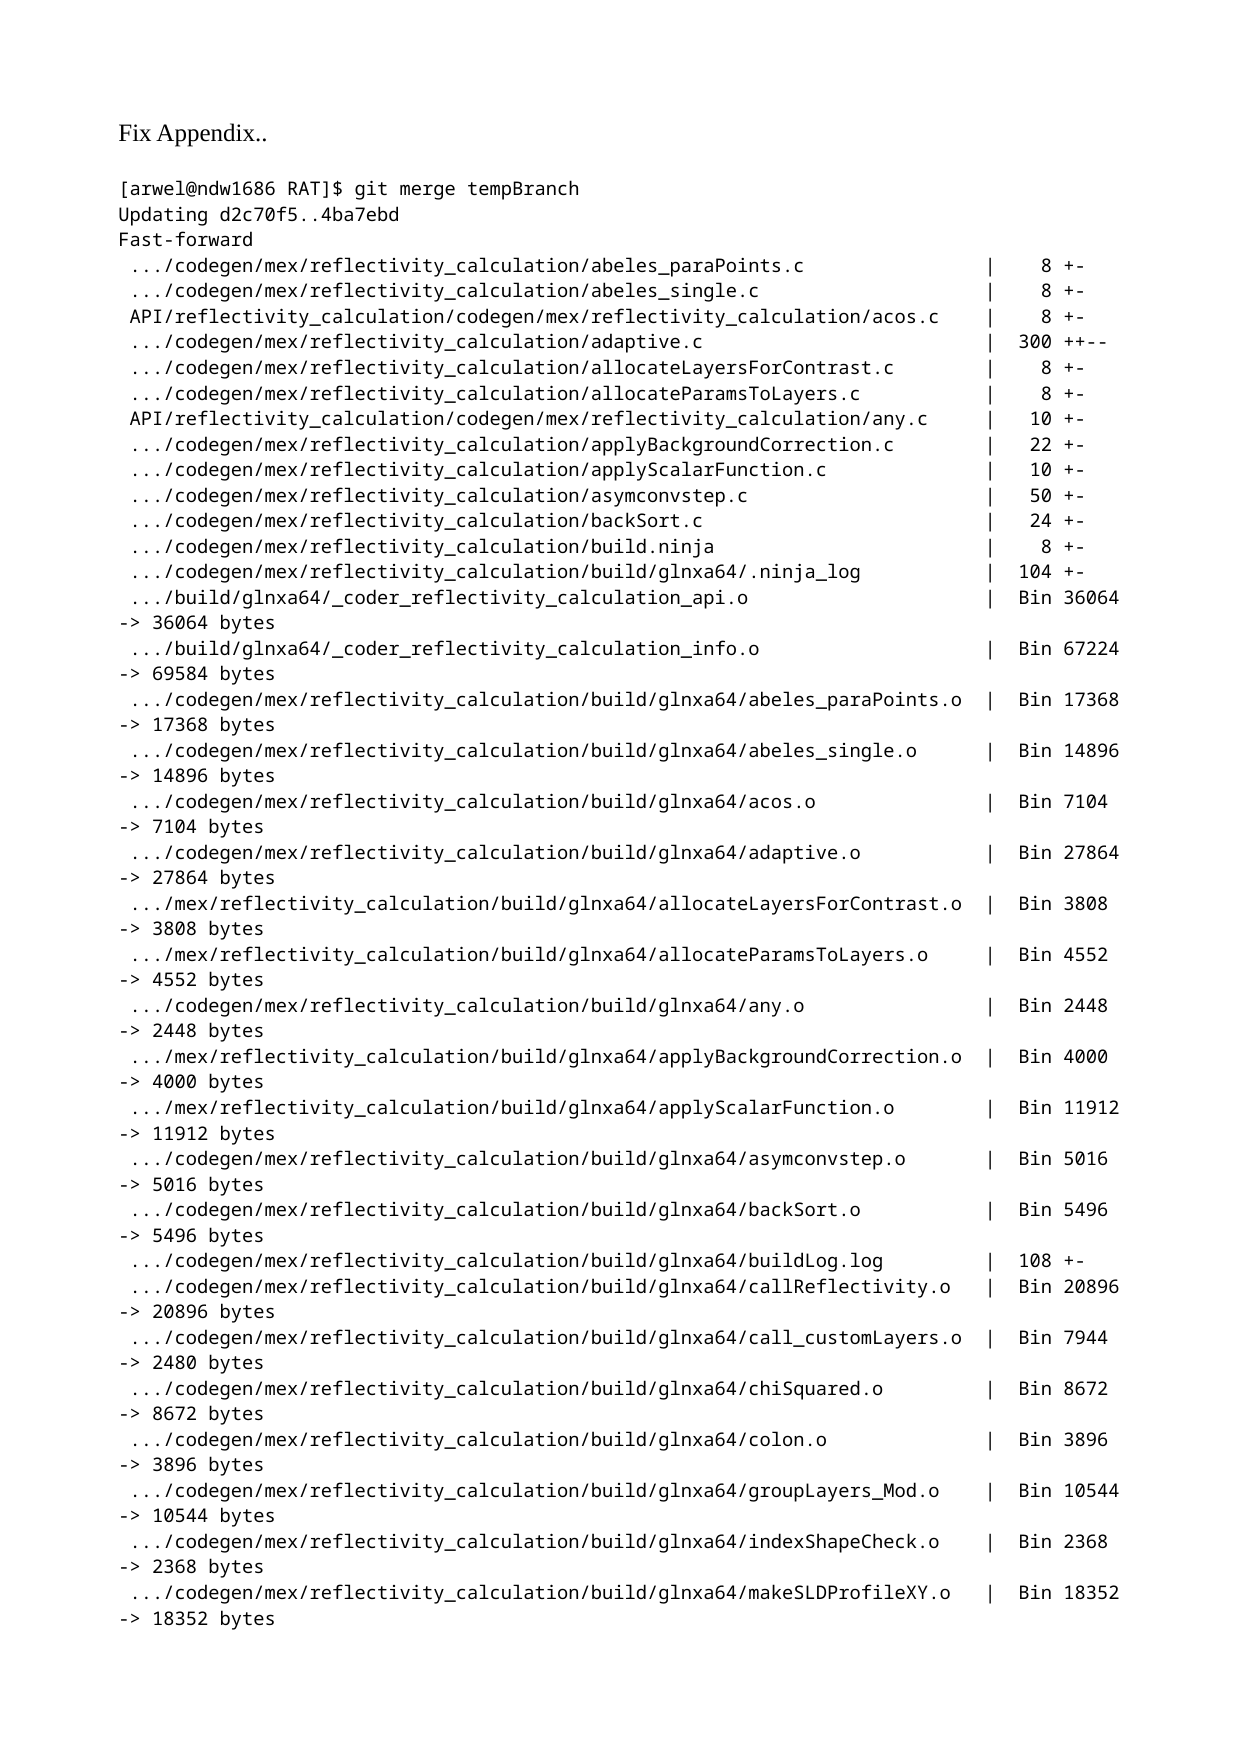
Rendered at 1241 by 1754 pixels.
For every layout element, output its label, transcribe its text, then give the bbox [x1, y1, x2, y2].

text .../codegen/mex/reflectivity_calculation/build.ninja | 8 +- [118, 533, 1122, 558]
text [arwel@ndw1686 RAT]$ git merge tempBranch [118, 176, 1122, 201]
text Fix Appendix.. [118, 118, 1122, 147]
text .../codegen/mex/reflectivity_calculation/build/glnxa64/call_customLayers.o | Bin 7944 -> 2480 bytes [118, 1324, 1122, 1375]
text .../codegen/mex/reflectivity_calculation/abeles_single.c | 8 +- [118, 278, 1122, 303]
text .../codegen/mex/reflectivity_calculation/build/glnxa64/makeSLDProfileXY.o | Bin 18352 -> 18352 bytes [118, 1579, 1122, 1630]
text .../codegen/mex/reflectivity_calculation/build/glnxa64/asymconvstep.o | Bin 5016 -> 5016 bytes [118, 1145, 1122, 1196]
text .../codegen/mex/reflectivity_calculation/build/glnxa64/abeles_single.o | Bin 14896 -> 14896 bytes [118, 737, 1122, 788]
text API/reflectivity_calculation/codegen/mex/reflectivity_calculation/acos.c | 8 +- [118, 303, 1122, 329]
text .../codegen/mex/reflectivity_calculation/abeles_paraPoints.c | 8 +- [118, 252, 1122, 278]
text .../codegen/mex/reflectivity_calculation/allocateLayersForContrast.c | 8 +- [118, 354, 1122, 380]
text .../codegen/mex/reflectivity_calculation/build/glnxa64/indexShapeCheck.o | Bin 2368 -> 2368 bytes [118, 1528, 1122, 1579]
text .../codegen/mex/reflectivity_calculation/build/glnxa64/adaptive.o | Bin 27864 -> 27864 bytes [118, 839, 1122, 890]
text .../build/glnxa64/_coder_reflectivity_calculation_api.o | Bin 36064 -> 36064 bytes [118, 584, 1122, 635]
text .../codegen/mex/reflectivity_calculation/applyScalarFunction.c | 10 +- [118, 456, 1122, 482]
text .../codegen/mex/reflectivity_calculation/adaptive.c | 300 ++-- [118, 329, 1122, 354]
text .../build/glnxa64/_coder_reflectivity_calculation_info.o | Bin 67224 -> 69584 bytes [118, 635, 1122, 686]
text .../codegen/mex/reflectivity_calculation/build/glnxa64/.ninja_log | 104 +- [118, 558, 1122, 584]
text .../codegen/mex/reflectivity_calculation/build/glnxa64/acos.o | Bin 7104 -> 7104 bytes [118, 788, 1122, 839]
text Fast-forward [118, 227, 1122, 252]
text .../codegen/mex/reflectivity_calculation/build/glnxa64/chiSquared.o | Bin 8672 -> 8672 bytes [118, 1375, 1122, 1426]
text .../codegen/mex/reflectivity_calculation/build/glnxa64/colon.o | Bin 3896 -> 3896 bytes [118, 1426, 1122, 1477]
text .../mex/reflectivity_calculation/build/glnxa64/allocateLayersForContrast.o | Bin 3808 -> 3808 bytes [118, 890, 1122, 941]
text .../codegen/mex/reflectivity_calculation/allocateParamsToLayers.c | 8 +- [118, 380, 1122, 405]
text .../codegen/mex/reflectivity_calculation/build/glnxa64/abeles_paraPoints.o | Bin 17368 -> 17368 bytes [118, 686, 1122, 737]
text API/reflectivity_calculation/codegen/mex/reflectivity_calculation/any.c | 10 +- [118, 405, 1122, 431]
text .../codegen/mex/reflectivity_calculation/build/glnxa64/backSort.o | Bin 5496 -> 5496 bytes [118, 1196, 1122, 1247]
text .../codegen/mex/reflectivity_calculation/applyBackgroundCorrection.c | 22 +- [118, 431, 1122, 456]
text .../codegen/mex/reflectivity_calculation/build/glnxa64/any.o | Bin 2448 -> 2448 bytes [118, 992, 1122, 1043]
text .../codegen/mex/reflectivity_calculation/asymconvstep.c | 50 +- [118, 482, 1122, 507]
text .../codegen/mex/reflectivity_calculation/build/glnxa64/groupLayers_Mod.o | Bin 10544 -> 10544 bytes [118, 1477, 1122, 1528]
text .../codegen/mex/reflectivity_calculation/build/glnxa64/buildLog.log | 108 +- [118, 1247, 1122, 1273]
text Updating d2c70f5..4ba7ebd [118, 201, 1122, 227]
text .../mex/reflectivity_calculation/build/glnxa64/allocateParamsToLayers.o | Bin 4552 -> 4552 bytes [118, 941, 1122, 992]
text .../mex/reflectivity_calculation/build/glnxa64/applyScalarFunction.o | Bin 11912 -> 11912 bytes [118, 1094, 1122, 1145]
text .../codegen/mex/reflectivity_calculation/backSort.c | 24 +- [118, 507, 1122, 533]
text .../mex/reflectivity_calculation/build/glnxa64/applyBackgroundCorrection.o | Bin 4000 -> 4000 bytes [118, 1043, 1122, 1094]
text .../codegen/mex/reflectivity_calculation/build/glnxa64/callReflectivity.o | Bin 20896 -> 20896 bytes [118, 1273, 1122, 1324]
